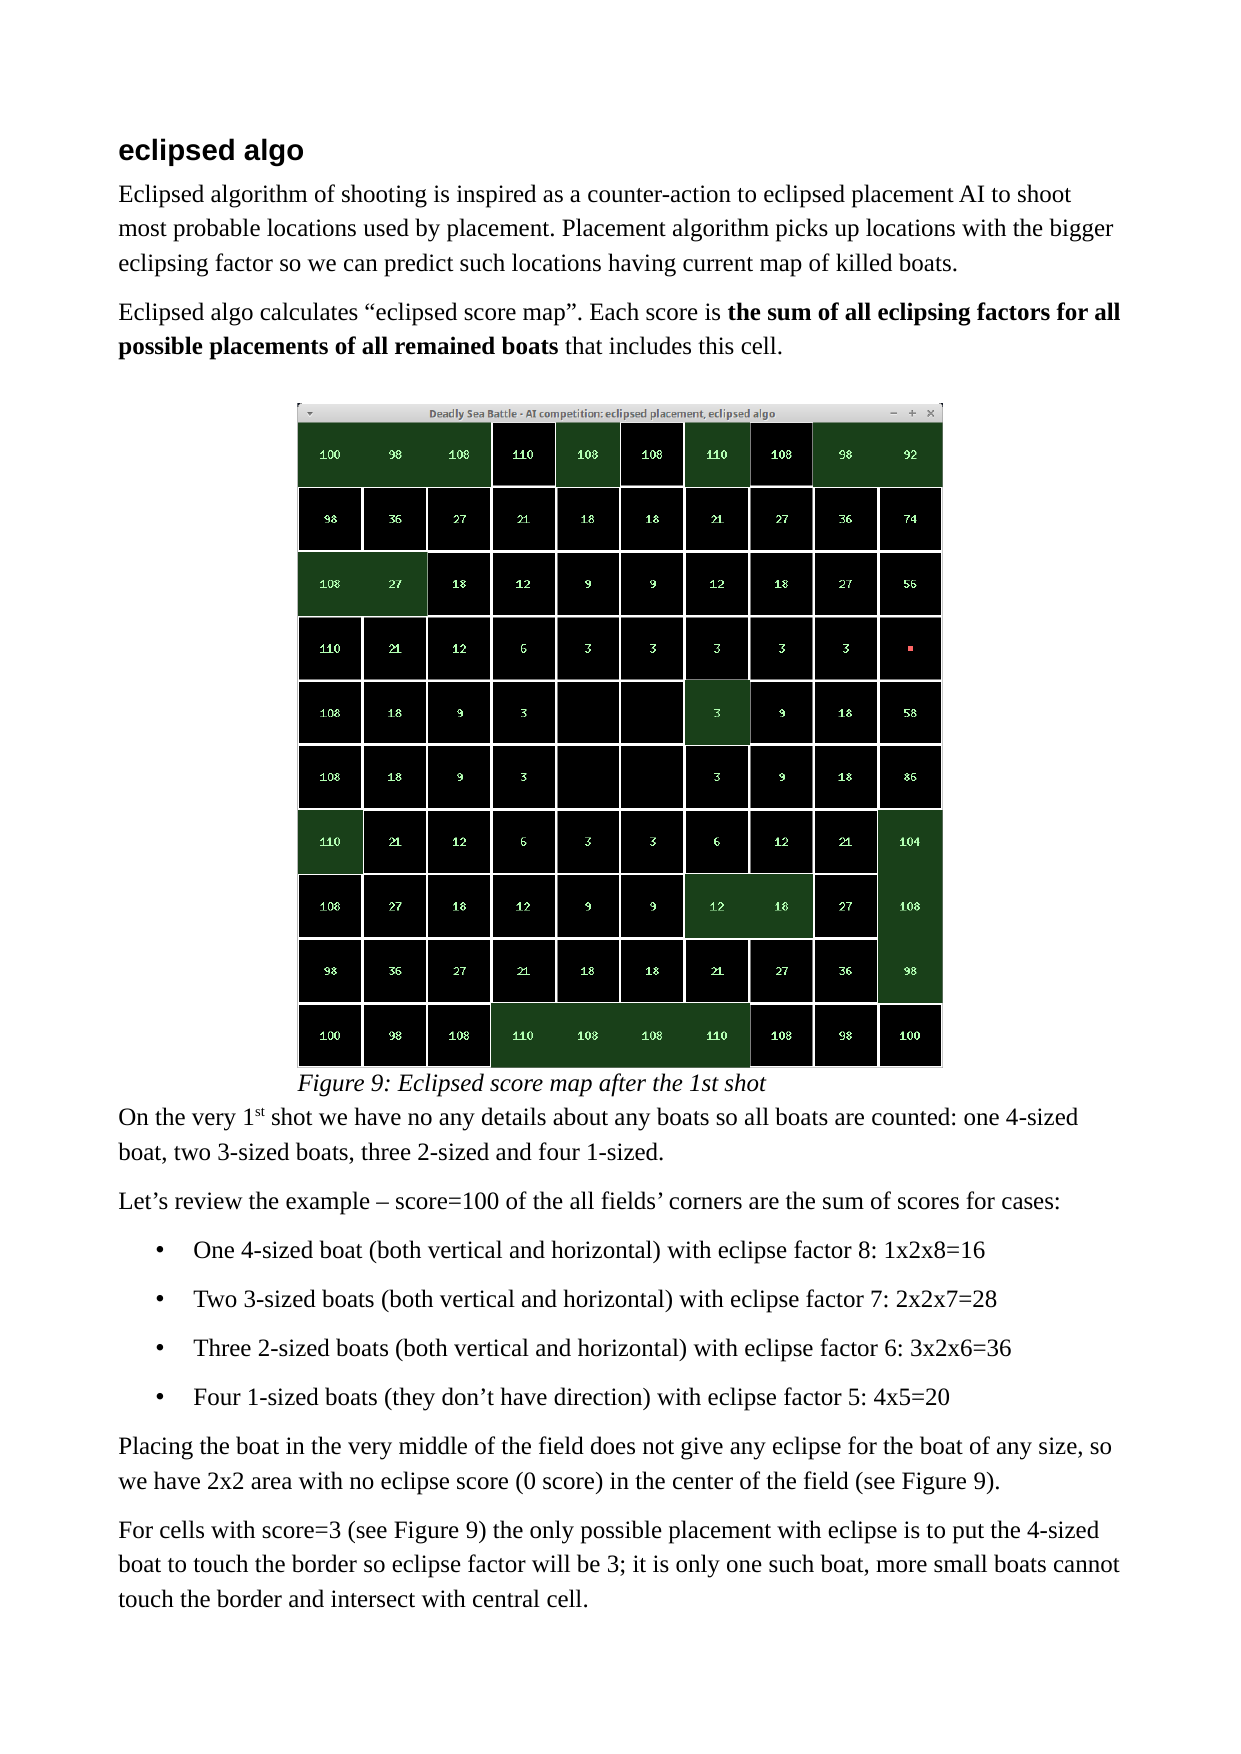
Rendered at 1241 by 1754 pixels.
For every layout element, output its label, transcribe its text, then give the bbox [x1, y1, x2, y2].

text Placing the boat in the very middle of the field does not give any eclipse for the boat of any size, so we have 2x2 area with no eclipse score (0 score) in the center of the field (see Figure 9). [118, 1431, 1122, 1494]
text For cells with score=3 (see Figure 9) the only possible placement with eclipse is to put the 4-sized boat to touch the border so eclipse factor will be 3; it is only one such boat, more small boats cannot touch the border and intersect with central cell. [118, 1515, 1122, 1613]
text Let’s review the example – score=100 of the all fields’ corners are the sum of scores for cases: [118, 1186, 1122, 1215]
list Four 1-sized boats (they don’t have direction) with eclipse factor 5: 4x5=20 [156, 1382, 1122, 1411]
list Three 2-sized boats (both vertical and horizontal) with eclipse factor 6: 3x2x6=36 [156, 1333, 1122, 1362]
list One 4-sized boat (both vertical and horizontal) with eclipse factor 8: 1x2x8=16 [156, 1235, 1122, 1264]
text Eclipsed algo calculates “eclipsed score map”. Each score is the sum of all eclipsing factors for all possible placements of all remained boats that includes this cell. [118, 297, 1122, 360]
subtitle eclipsed algo [118, 133, 1122, 166]
text On the very 1st shot we have no any details about any boats so all boats are counted: one 4‑sized boat, two 3-sized boats, three 2-sized and four 1-sized. [118, 381, 1122, 1166]
text Eclipsed algorithm of shooting is inspired as a counter-action to eclipsed placement AI to shoot most probable locations used by placement. Placement algorithm picks up locations with the bigger eclipsing factor so we can predict such locations having current map of killed boats. [118, 179, 1122, 277]
text Figure 9: Eclipsed score map after the 1st shot [297, 1068, 943, 1097]
picture [297, 403, 943, 1068]
list Two 3-sized boats (both vertical and horizontal) with eclipse factor 7: 2x2x7=28 [156, 1284, 1122, 1313]
